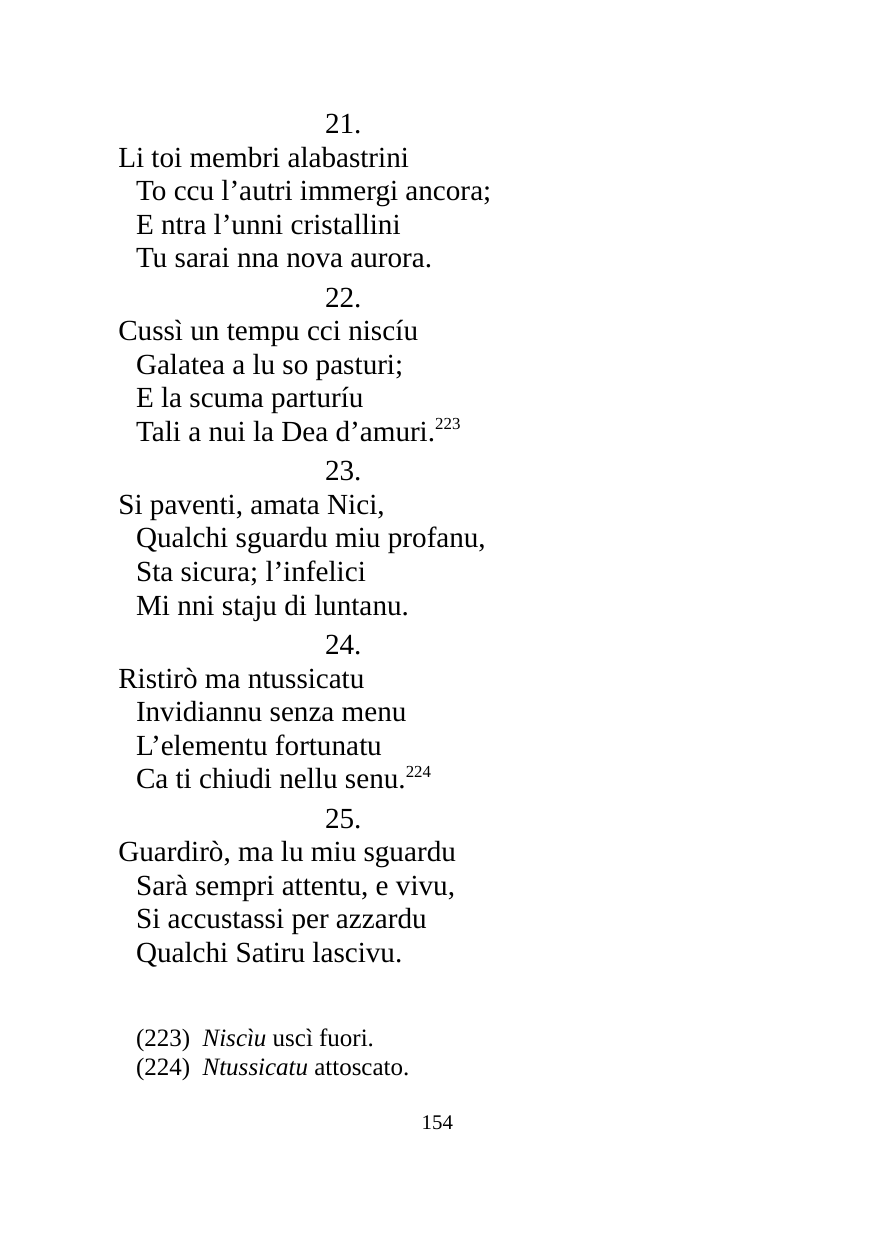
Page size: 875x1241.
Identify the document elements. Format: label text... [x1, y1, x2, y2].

text Si paventi, amata Nici, Qualchi sguardu miu profanu, Sta sicura; l’infelici Mi nni staju di luntanu. [118, 487, 768, 621]
text Guardirò, ma lu miu sguardu Sarà sempri attentu, e vivu, Si accustassi per azzardu Qualchi Satiru lascivu. [118, 834, 768, 968]
text 24. [325, 627, 768, 661]
text 22. [325, 280, 768, 313]
text 23. [325, 453, 768, 487]
text 21. [325, 106, 768, 140]
text Li toi membri alabastrini To ccu l’autri immergi ancora; E ntra l’unni cristallini Tu sarai nna nova aurora. [118, 140, 768, 274]
text 25. [325, 801, 768, 834]
text Ntussicatu attoscato. [106, 1052, 768, 1080]
text Ristirò ma ntussicatu Invidiannu senza menu L’elementu fortunatu Ca ti chiudi nellu senu. [118, 661, 768, 795]
text Niscìu uscì fuori. [106, 1023, 768, 1052]
text Cussì un tempu cci niscíu Galatea a lu so pasturi; E la scuma parturíu Tali a nui la Dea d’amuri. [118, 313, 768, 448]
